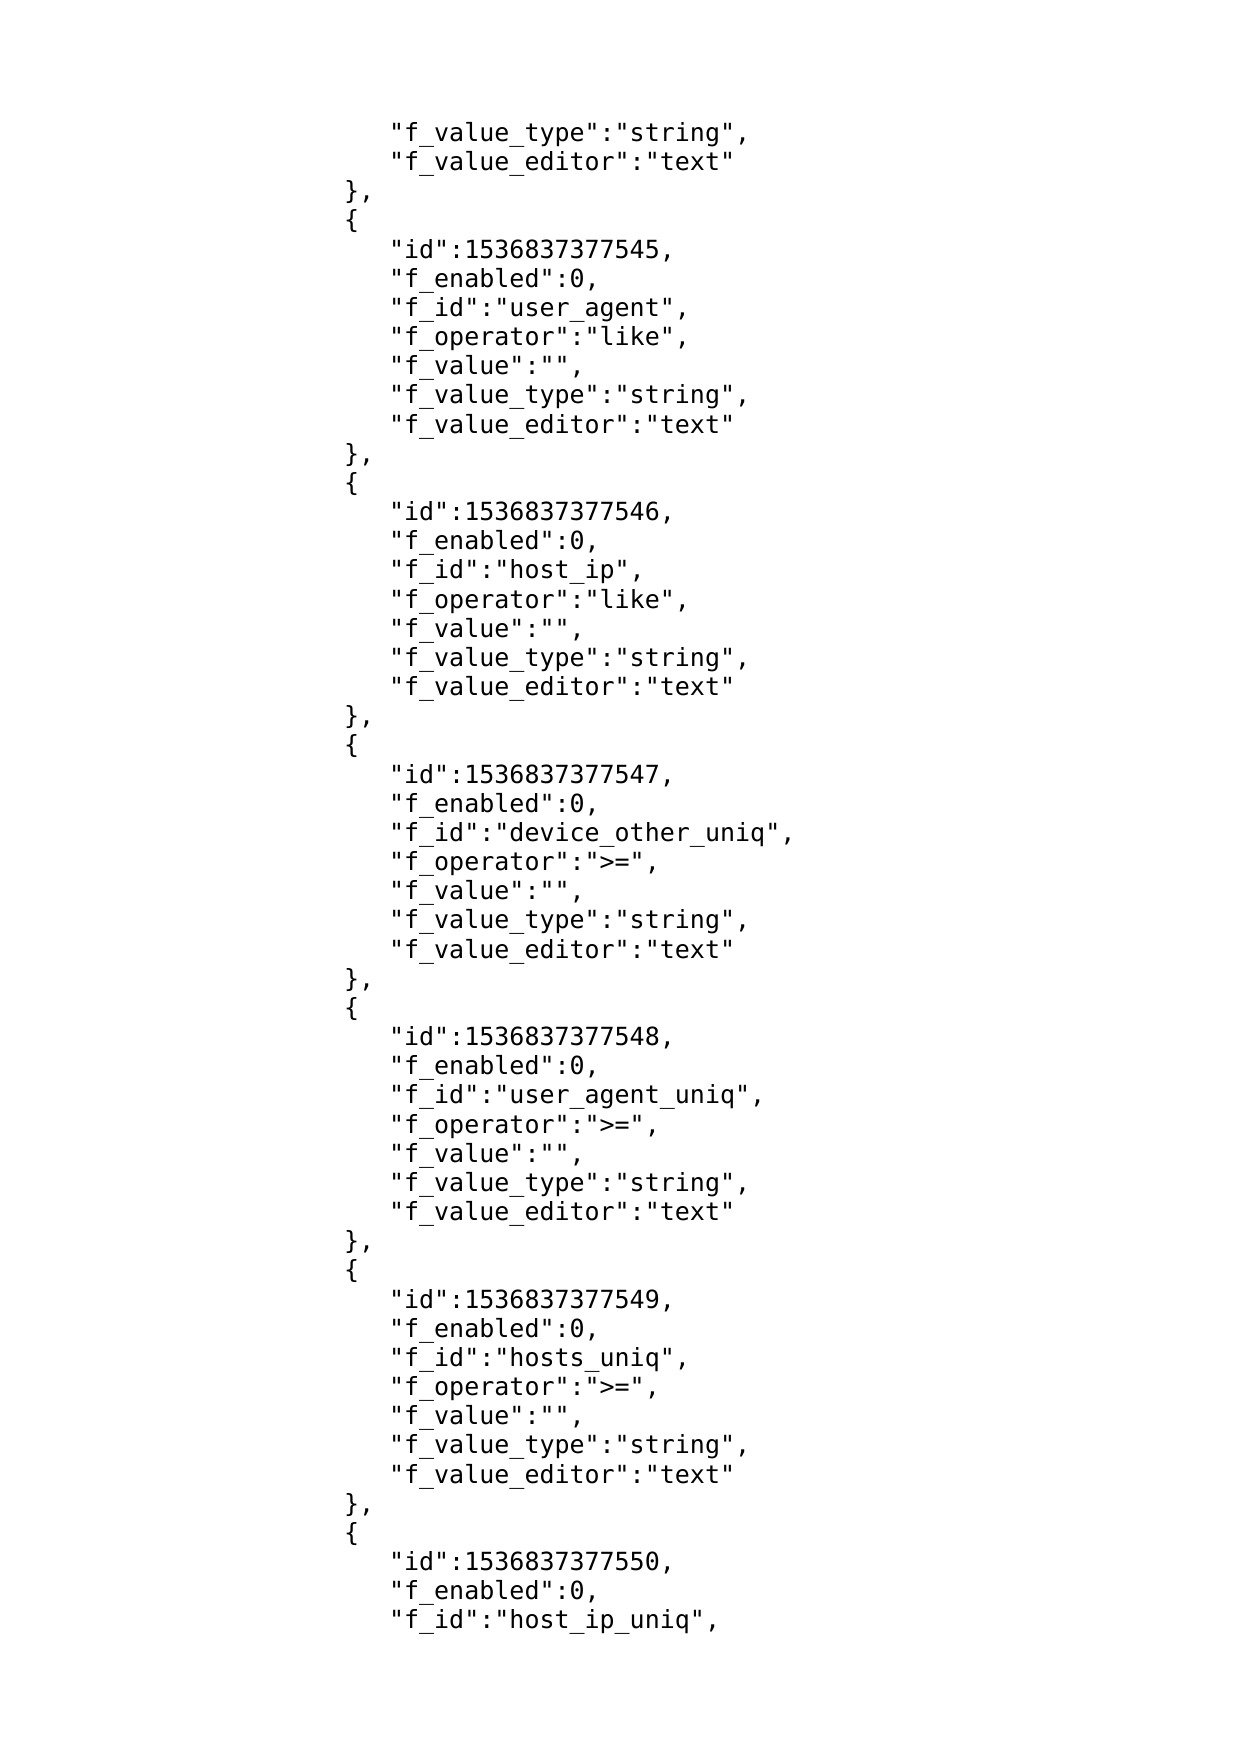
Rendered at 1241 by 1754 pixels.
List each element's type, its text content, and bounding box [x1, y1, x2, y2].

text "f_value_type":"string", "f_value_editor":"text" }, { "id":1536837377545, "f_enabled":0, "f_id":"user_agent", "f_operator":"like", "f_value":"", "f_value_type":"string", "f_value_editor":"text" }, { "id":1536837377546, "f_enabled":0, "f_id":"host_ip", "f_operator":"like", "f_value":"", "f_value_type":"string", "f_value_editor":"text" }, { "id":1536837377547, "f_enabled":0, "f_id":"device_other_uniq", "f_operator":">=", "f_value":"", "f_value_type":"string", "f_value_editor":"text" }, { "id":1536837377548, "f_enabled":0, "f_id":"user_agent_uniq", "f_operator":">=", "f_value":"", "f_value_type":"string", "f_value_editor":"text" }, { "id":1536837377549, "f_enabled":0, "f_id":"hosts_uniq", "f_operator":">=", "f_value":"", "f_value_type":"string", "f_value_editor":"text" }, { "id":1536837377550, "f_enabled":0, "f_id":"host_ip_uniq", [118, 118, 1122, 1635]
